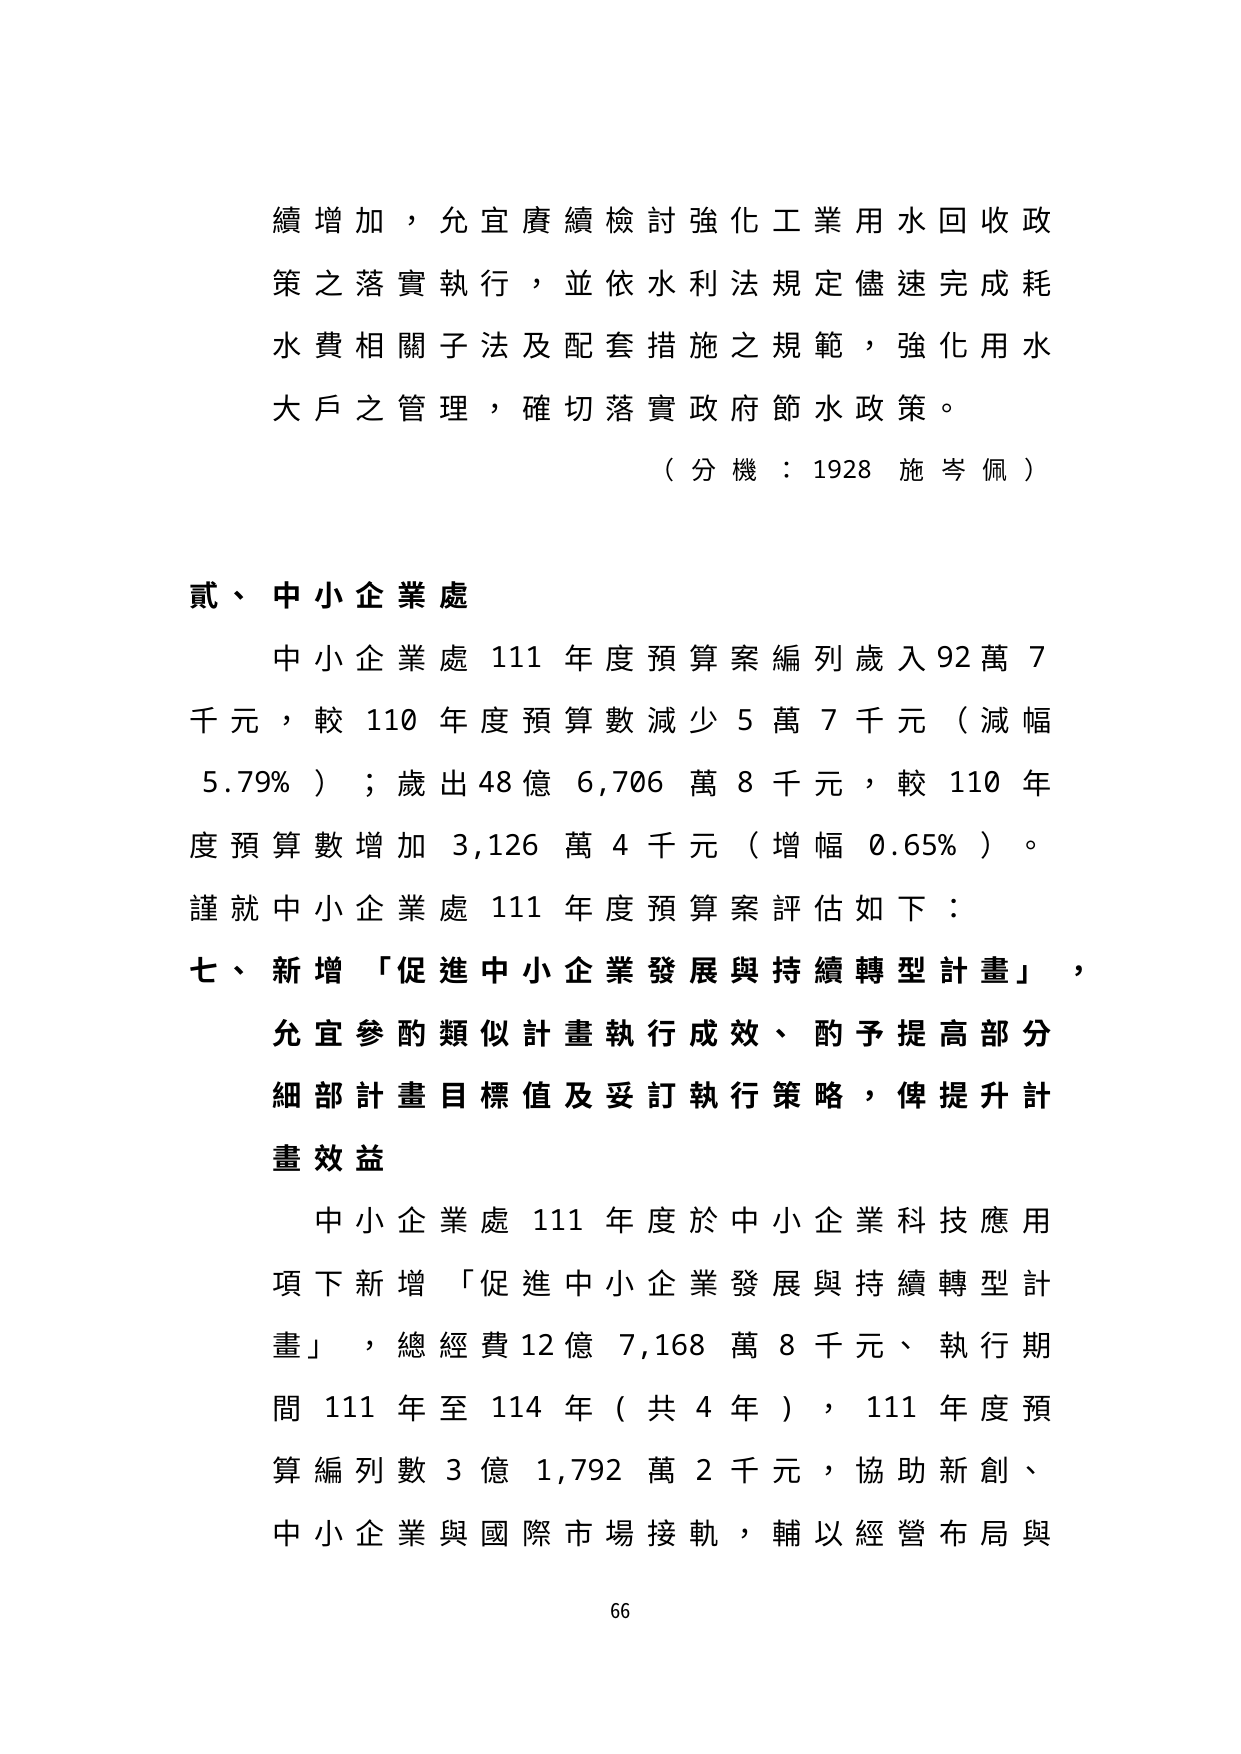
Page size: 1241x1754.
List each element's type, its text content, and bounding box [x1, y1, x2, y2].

text 中小企業處111年度於中小企業科技應用項下新增「促進中小企業發展與持續轉型計畫」，總經費12億7,168萬8千元、執行期間111年至114年(共4年)，111年度預算編列數3億1,792萬2千元，協助新創、中小企業與國際市場接軌，輔以經營布局與 [242, 1177, 1058, 1552]
text 七、新增「促進中小企業發展與持續轉型計畫」，允宜參酌類似計畫執行成效、酌予提高部分細部計畫目標值及妥訂執行策略，俾提升計畫效益 [183, 927, 1058, 1177]
text 續增加，允宜賡續檢討強化工業用水回收政策之落實執行，並依水利法規定儘速完成耗水費相關子法及配套措施之規範，強化用水大戶之管理，確切落實政府節水政策。 [242, 177, 1058, 427]
text 貳、中小企業處 [183, 552, 1058, 615]
text （分機：1928 施岑佩） [241, 427, 1058, 490]
text 中小企業處111年度預算案編列歲入92萬7千元，較110年度預算數減少5萬7千元（減幅5.79%）；歲出48億6,706萬8千元，較110年度預算數增加3,126萬4千元（增幅0.65%）。謹就中小企業處111年度預算案評估如下： [183, 615, 1058, 927]
